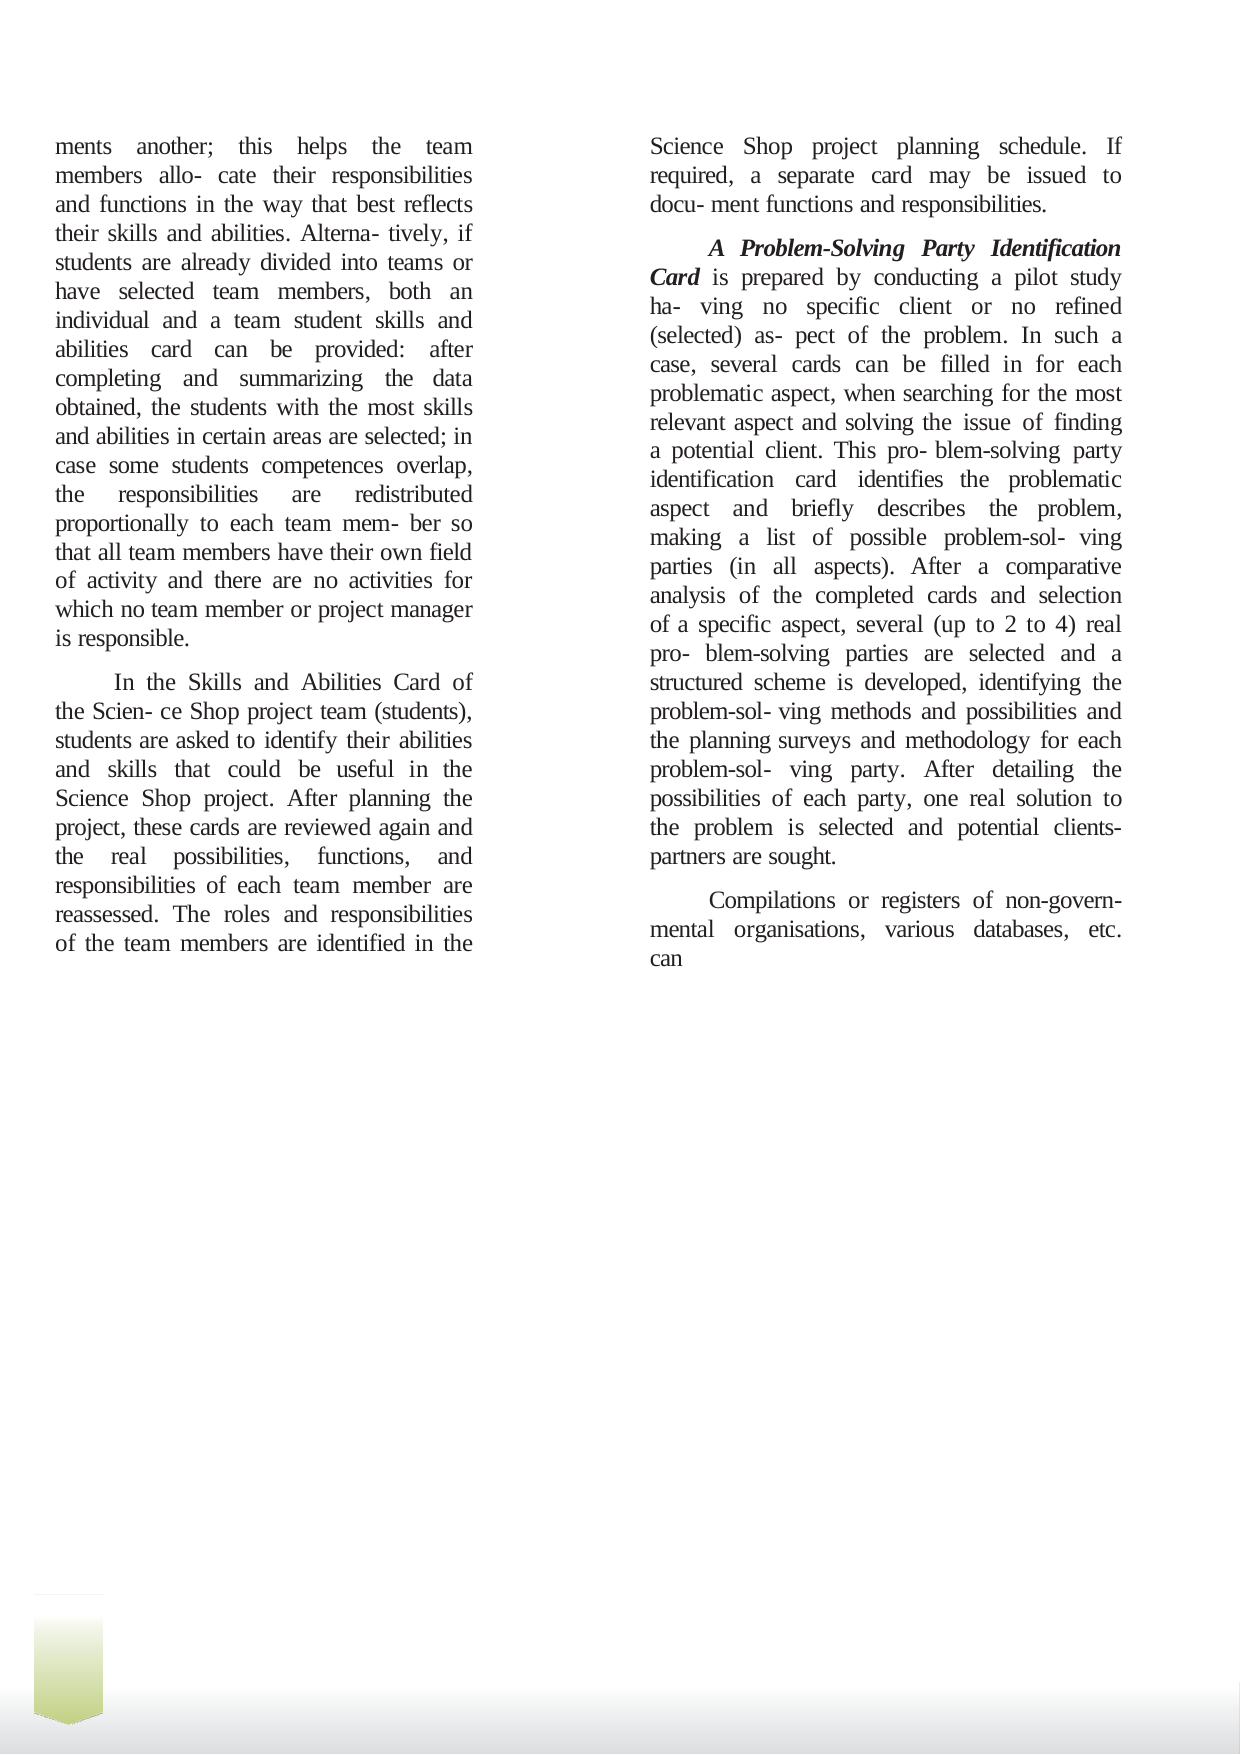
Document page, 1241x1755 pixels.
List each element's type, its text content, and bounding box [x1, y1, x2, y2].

text Compilations or registers of non-govern- mental organisations, various databases, etc. can [649, 885, 1122, 971]
text In the Skills and Abilities Card of the Scien- ce Shop project team (students), students are asked to identify their abilities and skills that could be useful in the Science Shop project. After planning the project, these cards are reviewed again and the real possibilities, functions, and responsibilities of each team member are reassessed. The roles and responsibilities of the team members are identified in the [55, 667, 473, 957]
text A Problem-Solving Party Identification Card is prepared by conducting a pilot study ha- ving no specific client or no refined (selected) as- pect of the problem. In such a case, several cards can be filled in for each problematic aspect, when searching for the most relevant aspect and solving the issue of finding a potential client. This pro- blem-solving party identification card identifies the problematic aspect and briefly describes the problem, making a list of possible problem-sol- ving parties (in all aspects). After a comparative analysis of the completed cards and selection of a specific aspect, several (up to 2 to 4) real pro- blem-solving parties are selected and a structured scheme is developed, identifying the problem-sol- ving methods and possibilities and the planning surveys and methodology for each problem-sol- ving party. After detailing the possibilities of each party, one real solution to the problem is selected and potential clients-partners are sought. [649, 233, 1122, 870]
text Science Shop project planning schedule. If required, a separate card may be issued to docu- ment functions and responsibilities. [649, 131, 1122, 218]
text ments another; this helps the team members allo- cate their responsibilities and functions in the way that best reflects their skills and abilities. Alterna- tively, if students are already divided into teams or have selected team members, both an individual and a team student skills and abilities card can be provided: after completing and summarizing the data obtained, the students with the most skills and abilities in certain areas are selected; in case some students competences overlap, the responsibilities are redistributed proportionally to each team mem- ber so that all team members have their own field of activity and there are no activities for which no team member or project manager is responsible. [55, 131, 473, 652]
text 50 [57, 1059, 1240, 1083]
